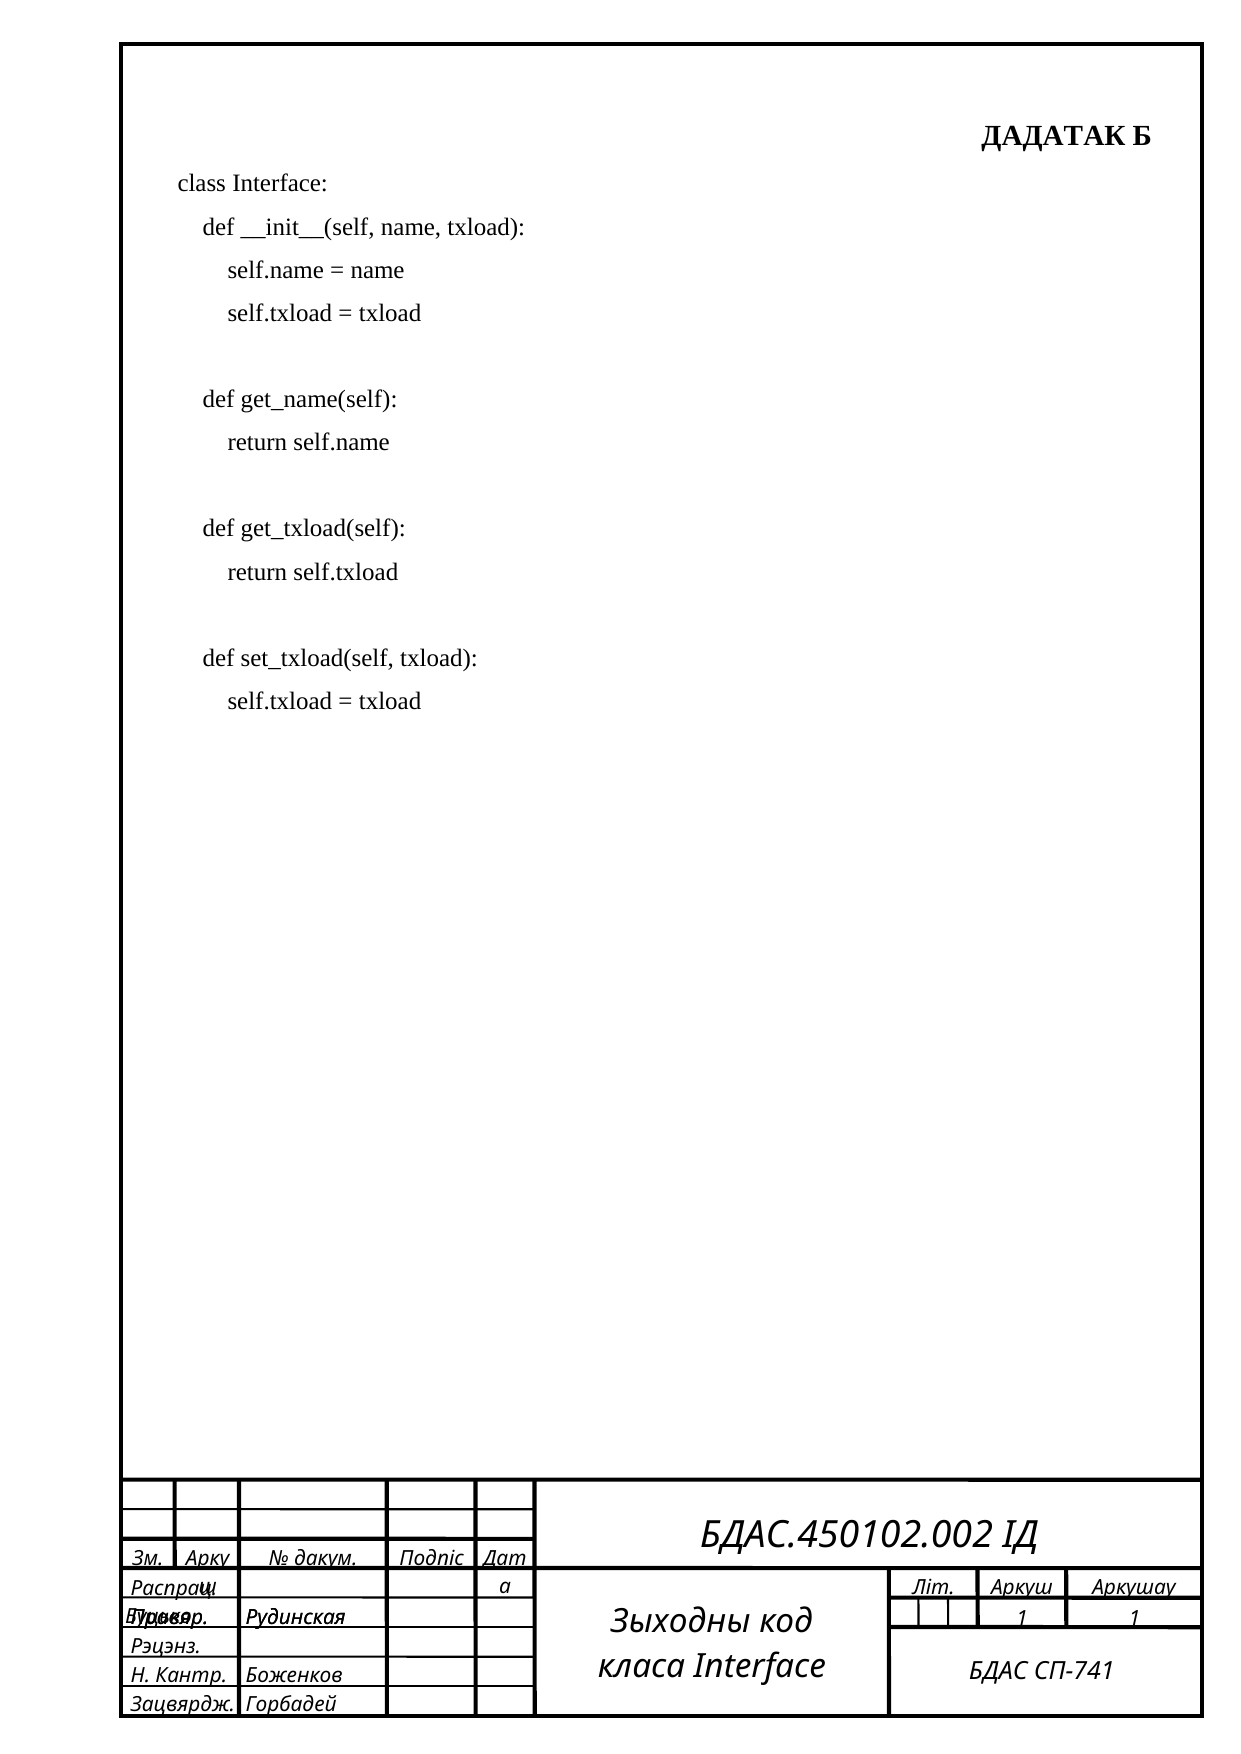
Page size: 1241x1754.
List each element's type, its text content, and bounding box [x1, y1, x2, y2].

text def set_txload(self, txload): [177, 643, 1152, 672]
text self.txload = txload [177, 298, 1152, 327]
text def __init__(self, name, txload): [177, 212, 1152, 240]
text self.name = name [177, 255, 1152, 283]
text class Interface: [177, 168, 1152, 197]
text return self.name [177, 427, 1152, 456]
subtitle ДАДАТАК Б [177, 118, 1152, 152]
text def get_txload(self): [177, 513, 1152, 542]
text return self.txload [177, 557, 1152, 585]
text self.txload = txload [177, 686, 1152, 715]
text def get_name(self): [177, 384, 1152, 413]
